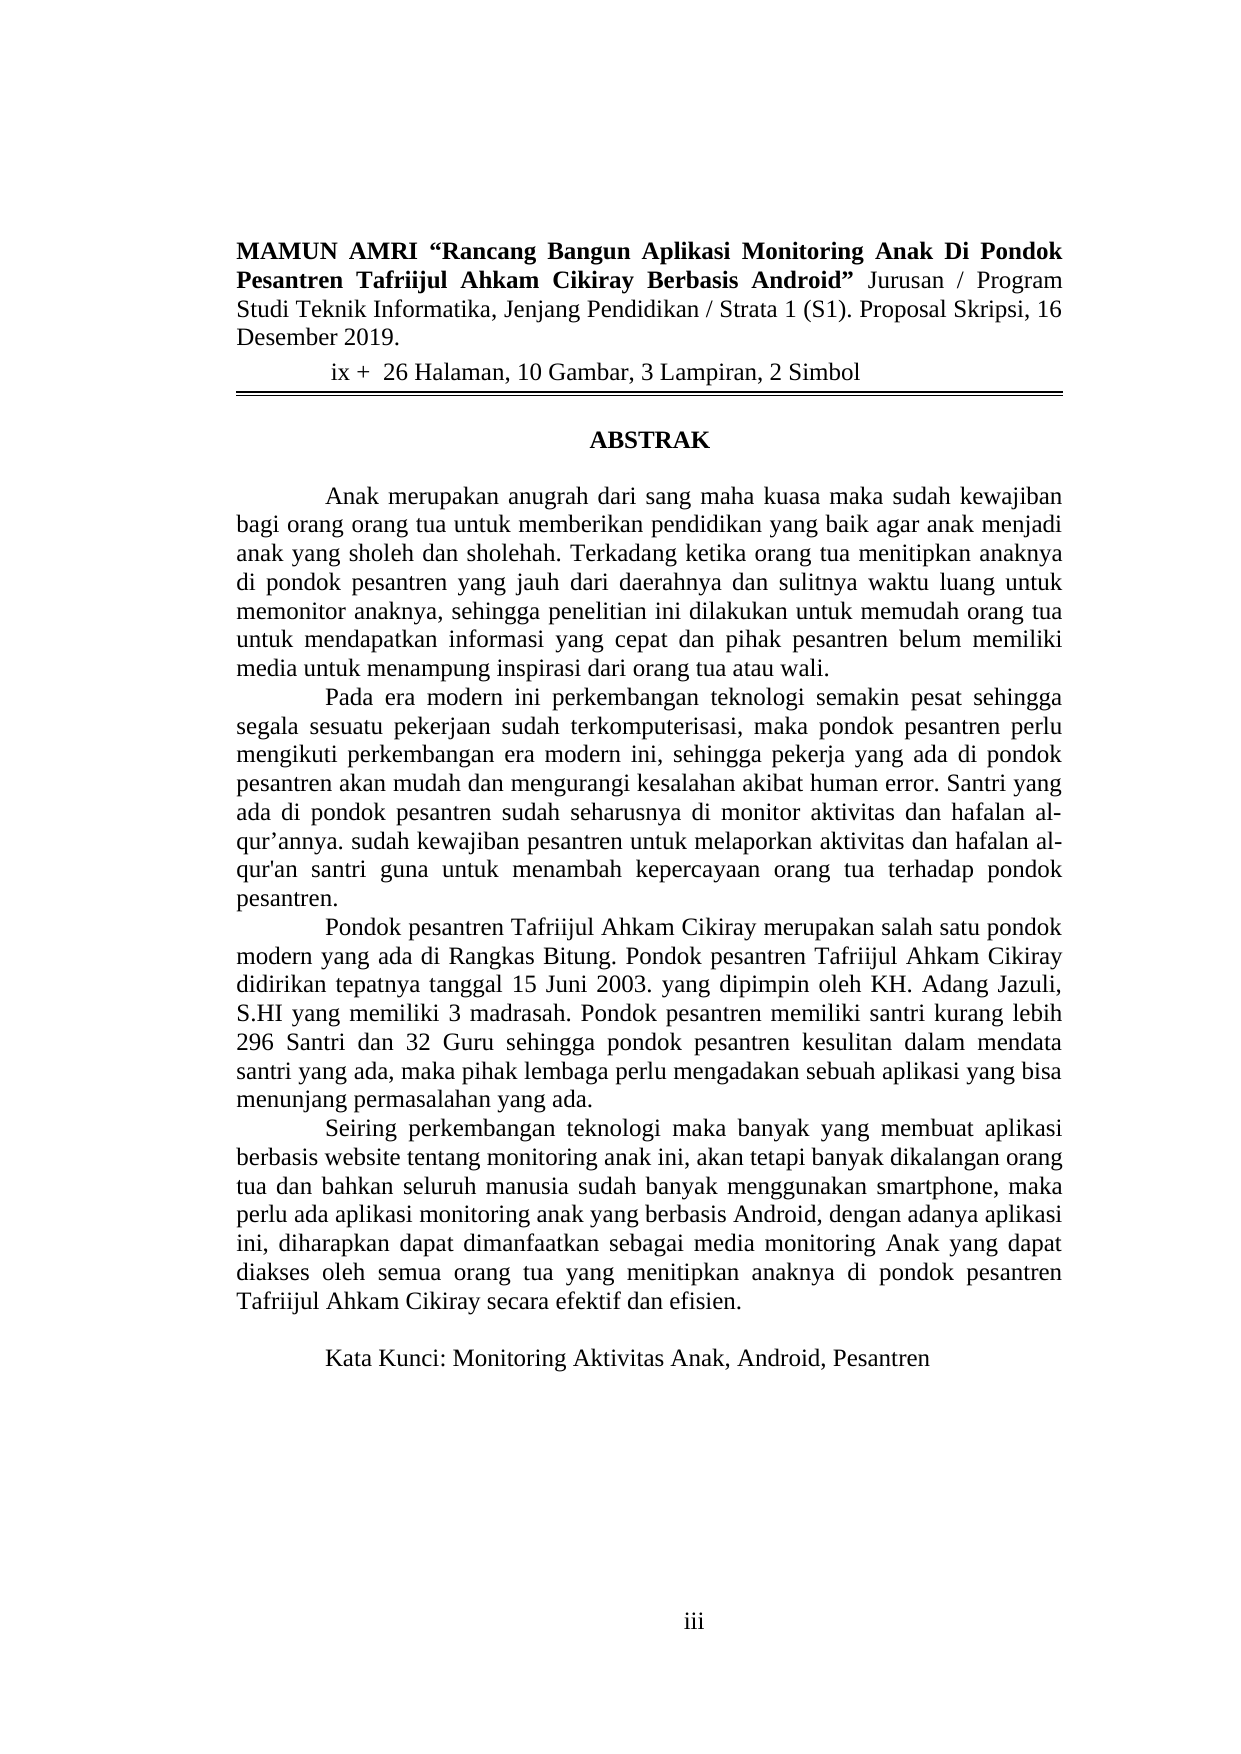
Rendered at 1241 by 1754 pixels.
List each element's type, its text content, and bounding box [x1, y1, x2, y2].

text Pondok pesantren Tafriijul Ahkam Cikiray merupakan salah satu pondok modern yang ada di Rangkas Bitung. Pondok pesantren Tafriijul Ahkam Cikiray didirikan tepatnya tanggal 15 Juni 2003. yang dipimpin oleh KH. Adang Jazuli, S.HI yang memiliki 3 madrasah. Pondok pesantren memiliki santri kurang lebih 296 Santri dan 32 Guru sehingga pondok pesantren kesulitan dalam mendata santri yang ada, maka pihak lembaga perlu mengadakan sebuah aplikasi yang bisa menunjang permasalahan yang ada. [236, 912, 1063, 1113]
text Kata Kunci: Monitoring Aktivitas Anak, Android, Pesantren [236, 1343, 1063, 1372]
subtitle ABSTRAK [236, 425, 1063, 454]
text MAMUN AMRI “Rancang Bangun Aplikasi Monitoring Anak Di Pondok Pesantren Tafriijul Ahkam Cikiray Berbasis Android” Jurusan / Program Studi Teknik Informatika, Jenjang Pendidikan / Strata 1 (S1). Proposal Skripsi, 16 Desember 2019. [236, 236, 1063, 351]
text Seiring perkembangan teknologi maka banyak yang membuat aplikasi berbasis website tentang monitoring anak ini, akan tetapi banyak dikalangan orang tua dan bahkan seluruh manusia sudah banyak menggunakan smartphone, maka perlu ada aplikasi monitoring anak yang berbasis Android, dengan adanya aplikasi ini, diharapkan dapat dimanfaatkan sebagai media monitoring Anak yang dapat diakses oleh semua orang tua yang menitipkan anaknya di pondok pesantren Tafriijul Ahkam Cikiray secara efektif dan efisien. [236, 1113, 1063, 1314]
text Pada era modern ini perkembangan teknologi semakin pesat sehingga segala sesuatu pekerjaan sudah terkomputerisasi, maka pondok pesantren perlu mengikuti perkembangan era modern ini, sehingga pekerja yang ada di pondok pesantren akan mudah dan mengurangi kesalahan akibat human error. Santri yang ada di pondok pesantren sudah seharusnya di monitor aktivitas dan hafalan al-qur’annya. sudah kewajiban pesantren untuk melaporkan aktivitas dan hafalan al-qur'an santri guna untuk menambah kepercayaan orang tua terhadap pondok pesantren. [236, 682, 1063, 912]
table_header ix + 26 Halaman, 10 Gambar, 3 Lampiran, 2 Simbol [236, 351, 1062, 391]
text Anak merupakan anugrah dari sang maha kuasa maka sudah kewajiban bagi orang orang tua untuk memberikan pendidikan yang baik agar anak menjadi anak yang sholeh dan sholehah. Terkadang ketika orang tua menitipkan anaknya di pondok pesantren yang jauh dari daerahnya dan sulitnya waktu luang untuk memonitor anaknya, sehingga penelitian ini dilakukan untuk memudah orang tua untuk mendapatkan informasi yang cepat dan pihak pesantren belum memiliki media untuk menampung inspirasi dari orang tua atau wali. [236, 481, 1063, 682]
